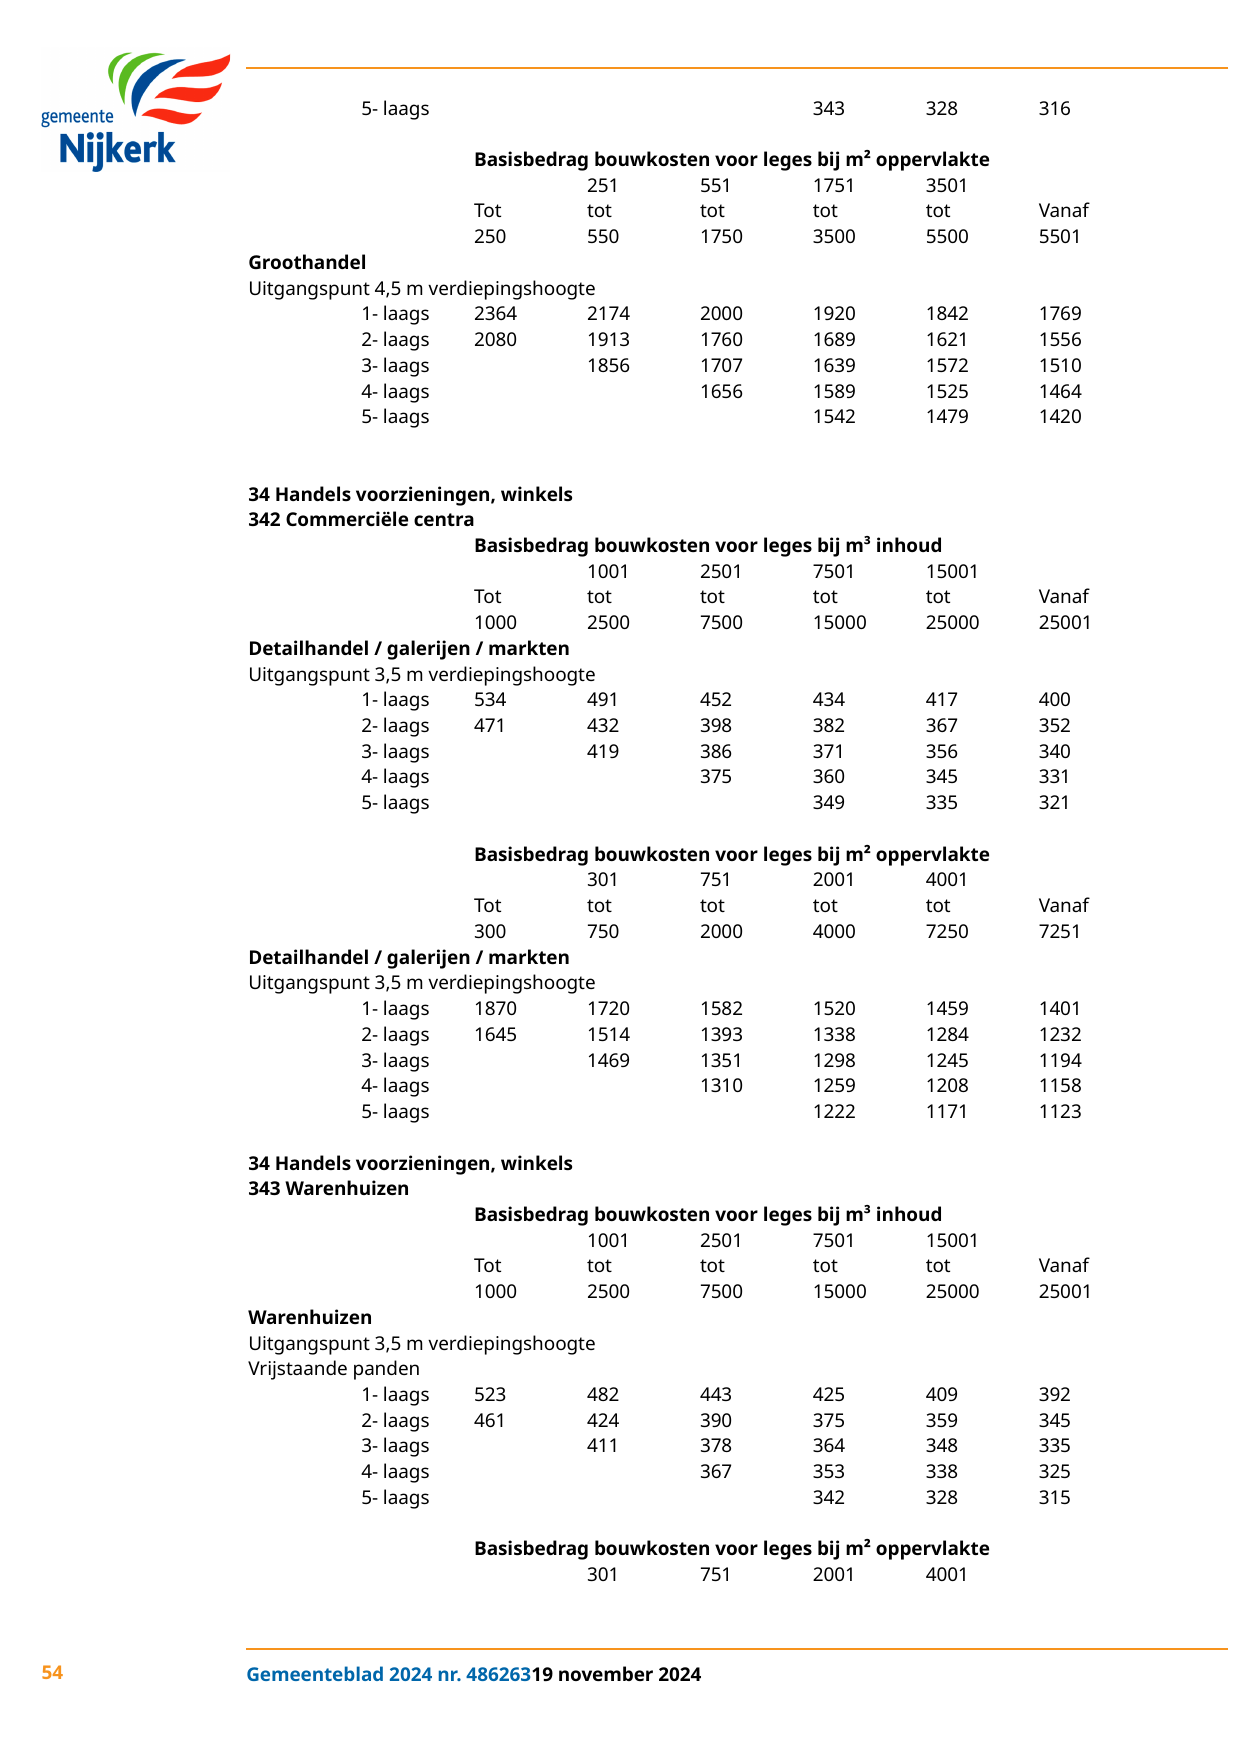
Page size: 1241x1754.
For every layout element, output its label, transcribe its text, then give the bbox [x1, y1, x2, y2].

table_cell [813, 481, 926, 506]
table_cell 2080 [474, 326, 587, 352]
table_cell [813, 1150, 926, 1175]
table_cell [700, 1304, 813, 1330]
table_cell [248, 867, 361, 892]
table_cell 301 [587, 1561, 700, 1587]
table_cell [248, 146, 361, 172]
table_cell 367 [926, 712, 1038, 738]
table_cell 1572 [926, 352, 1038, 378]
table_cell 251 [587, 172, 700, 198]
table_cell [1039, 815, 1152, 841]
table_cell [700, 249, 813, 275]
table_cell tot [926, 893, 1038, 918]
table_cell 25001 [1039, 609, 1152, 635]
table_cell [1039, 1356, 1152, 1381]
table_cell [248, 121, 361, 146]
table_cell tot [587, 198, 700, 223]
table_cell 5- laags [361, 1484, 474, 1510]
table_cell 1000 [474, 1278, 587, 1304]
table_cell tot [926, 198, 1038, 223]
table_cell [474, 404, 587, 429]
table_cell 7250 [926, 918, 1038, 944]
table_cell [361, 918, 474, 944]
table_cell 1158 [1039, 1073, 1152, 1098]
table_cell [361, 584, 474, 609]
table_cell Vrijstaande panden [248, 1356, 474, 1381]
table_cell [1039, 1175, 1152, 1201]
table_cell [248, 893, 361, 918]
table_cell Groothandel [248, 249, 474, 275]
table_cell 461 [474, 1407, 587, 1433]
table_cell [587, 1356, 700, 1381]
table_cell 1720 [587, 995, 700, 1021]
table_cell 1310 [700, 1073, 813, 1098]
table_cell [587, 1175, 700, 1201]
table_cell 1001 [587, 558, 700, 584]
table_cell [248, 1201, 361, 1227]
table_cell [1039, 275, 1152, 301]
table_cell 1689 [813, 326, 926, 352]
table_cell [926, 1175, 1038, 1201]
table_cell [1039, 249, 1152, 275]
table_cell 1393 [700, 1021, 813, 1047]
table_cell [474, 1356, 587, 1381]
table_cell [1039, 1330, 1152, 1356]
table_cell [587, 1073, 700, 1098]
table_cell tot [813, 1253, 926, 1278]
table_cell 3- laags [361, 1047, 474, 1072]
table_cell [474, 1227, 587, 1253]
table_cell [700, 1098, 813, 1124]
table_cell 343 Warenhuizen [248, 1175, 474, 1201]
table_cell [474, 867, 587, 892]
table_cell [813, 1304, 926, 1330]
table_cell 5- laags [361, 1098, 474, 1124]
table_cell tot [700, 198, 813, 223]
table_cell 4- laags [361, 1073, 474, 1098]
table_cell [474, 764, 587, 789]
table_cell [361, 1561, 474, 1587]
table_cell 7500 [700, 609, 813, 635]
table_cell 3501 [926, 172, 1038, 198]
table_cell [587, 95, 700, 121]
table_cell 482 [587, 1381, 700, 1407]
table_cell 4- laags [361, 764, 474, 789]
table_cell 390 [700, 1407, 813, 1433]
table_cell 1- laags [361, 1381, 474, 1407]
table_cell [700, 661, 813, 687]
table_cell 331 [1039, 764, 1152, 789]
table_cell [474, 1561, 587, 1587]
table_cell [361, 609, 474, 635]
table_cell 25000 [926, 1278, 1038, 1304]
table_cell Uitgangspunt 3,5 m verdiepingshoogte [248, 1330, 700, 1356]
table_cell [248, 1561, 361, 1587]
table_cell [813, 249, 926, 275]
table_cell [700, 121, 813, 146]
table_cell [361, 1227, 474, 1253]
table_cell [248, 687, 361, 712]
table_cell [1039, 944, 1152, 969]
table_cell [474, 249, 587, 275]
table_cell [1039, 1124, 1152, 1150]
table_cell [474, 1304, 587, 1330]
table_cell 409 [926, 1381, 1038, 1407]
table_cell [248, 815, 361, 841]
table_cell 1556 [1039, 326, 1152, 352]
table_cell [926, 249, 1038, 275]
table_cell [474, 1175, 587, 1201]
table_cell 551 [700, 172, 813, 198]
table_cell [700, 429, 813, 455]
table_cell 1171 [926, 1098, 1038, 1124]
table_cell [474, 738, 587, 764]
table_cell [474, 1433, 587, 1458]
table_cell 15001 [926, 558, 1038, 584]
table_cell Detailhandel / galerijen / markten [248, 944, 700, 969]
table_cell 534 [474, 687, 587, 712]
table_cell [361, 867, 474, 892]
table_cell 2501 [700, 1227, 813, 1253]
table_cell 345 [1039, 1407, 1152, 1433]
table_cell [926, 506, 1038, 532]
table_cell 1464 [1039, 378, 1152, 403]
table_cell [248, 1433, 361, 1458]
table_cell 367 [700, 1459, 813, 1484]
table_cell 5- laags [361, 95, 474, 121]
table_cell [813, 635, 926, 661]
table_cell [474, 558, 587, 584]
table_cell [813, 121, 926, 146]
table_cell 3- laags [361, 738, 474, 764]
table_cell Vanaf [1039, 893, 1152, 918]
table_cell [587, 429, 700, 455]
table_cell [700, 1484, 813, 1510]
table_cell 1751 [813, 172, 926, 198]
table_cell 375 [813, 1407, 926, 1433]
table_cell [361, 455, 474, 481]
table_cell [361, 1124, 474, 1150]
table_cell [248, 1510, 361, 1536]
table_cell [361, 815, 474, 841]
table_cell 2000 [700, 301, 813, 326]
table_cell 1707 [700, 352, 813, 378]
table_cell 2- laags [361, 1021, 474, 1047]
table_cell 2- laags [361, 326, 474, 352]
table_cell 378 [700, 1433, 813, 1458]
table_cell 523 [474, 1381, 587, 1407]
table_cell [361, 198, 474, 223]
table_cell [926, 275, 1038, 301]
table_cell 2001 [813, 867, 926, 892]
table_cell 3- laags [361, 352, 474, 378]
table_cell Basisbedrag bouwkosten voor leges bij m² oppervlakte [474, 1536, 1152, 1561]
table_cell [926, 970, 1038, 995]
table_cell 2500 [587, 1278, 700, 1304]
table_cell 3500 [813, 224, 926, 249]
table_cell [700, 1510, 813, 1536]
table_cell 15001 [926, 1227, 1038, 1253]
table_cell [474, 95, 587, 121]
table_cell [361, 1536, 474, 1561]
table_cell 1298 [813, 1047, 926, 1072]
table_cell 15000 [813, 1278, 926, 1304]
table_cell Basisbedrag bouwkosten voor leges bij m³ inhoud [474, 532, 1038, 558]
table_cell [1039, 172, 1152, 198]
table_cell Tot [474, 893, 587, 918]
table_cell [474, 790, 587, 815]
table_cell [813, 1175, 926, 1201]
table_cell [926, 1330, 1038, 1356]
table_cell 550 [587, 224, 700, 249]
table_cell [248, 558, 361, 584]
table_cell [700, 815, 813, 841]
table_cell [474, 455, 587, 481]
table_cell [700, 455, 813, 481]
table_cell Tot [474, 198, 587, 223]
table_cell [926, 1150, 1038, 1175]
table_cell [926, 815, 1038, 841]
table_cell 1842 [926, 301, 1038, 326]
table_cell tot [700, 1253, 813, 1278]
table_cell [700, 1175, 813, 1201]
table_cell [248, 738, 361, 764]
table_cell [587, 455, 700, 481]
table_cell [248, 326, 361, 352]
table_cell 491 [587, 687, 700, 712]
table_cell [361, 1201, 474, 1227]
table_cell [1039, 481, 1152, 506]
table_cell [361, 532, 474, 558]
table_cell 25001 [1039, 1278, 1152, 1304]
table_cell [1039, 1150, 1152, 1175]
table_cell 1001 [587, 1227, 700, 1253]
table_cell 1856 [587, 352, 700, 378]
table_cell 2364 [474, 301, 587, 326]
table_cell [474, 815, 587, 841]
table_cell [248, 532, 361, 558]
table_cell 2- laags [361, 712, 474, 738]
table_cell [361, 429, 474, 455]
table_cell 356 [926, 738, 1038, 764]
table_cell 5- laags [361, 404, 474, 429]
table_cell [361, 893, 474, 918]
table_cell Basisbedrag bouwkosten voor leges bij m³ inhoud [474, 1201, 1038, 1227]
table_cell 1- laags [361, 301, 474, 326]
table_cell [1039, 506, 1152, 532]
table_cell [1039, 558, 1152, 584]
table_cell 1913 [587, 326, 700, 352]
table_cell tot [587, 1253, 700, 1278]
table_cell [926, 121, 1038, 146]
table_cell 338 [926, 1459, 1038, 1484]
table_cell 1520 [813, 995, 926, 1021]
table_cell [700, 1356, 813, 1381]
table_cell [700, 944, 813, 969]
table_cell [474, 121, 587, 146]
table_cell 434 [813, 687, 926, 712]
table_cell [248, 198, 361, 223]
table_cell 1123 [1039, 1098, 1152, 1124]
table_cell 348 [926, 1433, 1038, 1458]
table_cell [248, 790, 361, 815]
table_cell [474, 1047, 587, 1072]
table_cell 443 [700, 1381, 813, 1407]
table_cell [1039, 635, 1152, 661]
table_cell [248, 1073, 361, 1098]
table_cell [700, 1124, 813, 1150]
table_cell 424 [587, 1407, 700, 1433]
table_cell [361, 1278, 474, 1304]
table_cell 1245 [926, 1047, 1038, 1072]
table_cell 1589 [813, 378, 926, 403]
table_cell 5501 [1039, 224, 1152, 249]
table_cell [813, 815, 926, 841]
table_cell [248, 224, 361, 249]
table_cell 419 [587, 738, 700, 764]
table_cell 15000 [813, 609, 926, 635]
table_cell 1870 [474, 995, 587, 1021]
table_cell 7501 [813, 558, 926, 584]
table_cell [700, 275, 813, 301]
table_cell [361, 841, 474, 867]
table_cell 34 Handels voorzieningen, winkels [248, 481, 700, 506]
table_cell [474, 1484, 587, 1510]
table_cell tot [926, 584, 1038, 609]
table_cell 328 [926, 95, 1038, 121]
table_cell [248, 764, 361, 789]
table_cell 364 [813, 1433, 926, 1458]
table_cell 3- laags [361, 1433, 474, 1458]
table_cell Tot [474, 584, 587, 609]
table_cell [248, 404, 361, 429]
table_cell 1- laags [361, 687, 474, 712]
table_cell [248, 1381, 361, 1407]
table_cell [248, 1253, 361, 1278]
table_cell 452 [700, 687, 813, 712]
table_cell [361, 558, 474, 584]
table_cell [361, 172, 474, 198]
table_cell tot [700, 584, 813, 609]
table_cell [248, 1227, 361, 1253]
table_cell [474, 1510, 587, 1536]
table_cell [248, 841, 361, 867]
table_cell [248, 172, 361, 198]
table_cell 1769 [1039, 301, 1152, 326]
table_cell 4000 [813, 918, 926, 944]
table_cell [1039, 1510, 1152, 1536]
table_cell tot [926, 1253, 1038, 1278]
table_cell tot [587, 584, 700, 609]
table_cell [926, 1356, 1038, 1381]
table_cell 386 [700, 738, 813, 764]
table_cell 1542 [813, 404, 926, 429]
table_cell [1039, 970, 1152, 995]
table_cell [700, 790, 813, 815]
table_cell 1920 [813, 301, 926, 326]
table_cell [248, 95, 361, 121]
table_cell [587, 1098, 700, 1124]
table_cell 315 [1039, 1484, 1152, 1510]
table_cell 7500 [700, 1278, 813, 1304]
table_cell [1039, 455, 1152, 481]
table_cell 1420 [1039, 404, 1152, 429]
table_cell 1510 [1039, 352, 1152, 378]
table_cell 5- laags [361, 790, 474, 815]
table_cell [248, 352, 361, 378]
table_cell Detailhandel / galerijen / markten [248, 635, 700, 661]
table_cell Vanaf [1039, 198, 1152, 223]
table_cell [474, 429, 587, 455]
table_cell 2001 [813, 1561, 926, 1587]
table_cell 371 [813, 738, 926, 764]
table_cell 343 [813, 95, 926, 121]
table_cell [248, 1484, 361, 1510]
table_cell 1760 [700, 326, 813, 352]
table_cell [248, 1124, 361, 1150]
table_cell [813, 506, 926, 532]
table_cell [926, 1124, 1038, 1150]
table_cell [474, 1073, 587, 1098]
table_cell [587, 815, 700, 841]
table_cell [587, 1484, 700, 1510]
table_cell [1039, 429, 1152, 455]
table_cell [474, 378, 587, 403]
table_cell 325 [1039, 1459, 1152, 1484]
table_cell [248, 455, 361, 481]
table_cell Warenhuizen [248, 1304, 474, 1330]
table_cell Vanaf [1039, 1253, 1152, 1278]
table_cell [1039, 661, 1152, 687]
table_cell Basisbedrag bouwkosten voor leges bij m² oppervlakte [474, 146, 1152, 172]
table_cell 335 [1039, 1433, 1152, 1458]
table_cell 1582 [700, 995, 813, 1021]
table_cell [587, 378, 700, 403]
table_cell [813, 661, 926, 687]
table_cell 382 [813, 712, 926, 738]
table_cell [700, 1150, 813, 1175]
table_cell 359 [926, 1407, 1038, 1433]
table_cell [926, 429, 1038, 455]
table_cell 1514 [587, 1021, 700, 1047]
table_cell [248, 1021, 361, 1047]
table_cell [248, 712, 361, 738]
table_cell 250 [474, 224, 587, 249]
table_cell 353 [813, 1459, 926, 1484]
table_cell 432 [587, 712, 700, 738]
table_cell 4001 [926, 867, 1038, 892]
table_cell Tot [474, 1253, 587, 1278]
table_cell 425 [813, 1381, 926, 1407]
table_cell [813, 1330, 926, 1356]
table_cell 1284 [926, 1021, 1038, 1047]
table_cell [474, 1459, 587, 1484]
table_cell 349 [813, 790, 926, 815]
table_cell tot [700, 893, 813, 918]
table_cell 316 [1039, 95, 1152, 121]
table_cell [700, 404, 813, 429]
table_cell tot [813, 584, 926, 609]
table_cell 360 [813, 764, 926, 789]
table_cell 1222 [813, 1098, 926, 1124]
table_cell [813, 429, 926, 455]
table_cell [813, 455, 926, 481]
table_cell Vanaf [1039, 584, 1152, 609]
table_cell 1525 [926, 378, 1038, 403]
table_cell [248, 584, 361, 609]
table_cell [587, 1510, 700, 1536]
table_cell [926, 635, 1038, 661]
table_cell 2174 [587, 301, 700, 326]
table_cell Basisbedrag bouwkosten voor leges bij m² oppervlakte [474, 841, 1152, 867]
table_cell [1039, 1201, 1152, 1227]
table_cell [1039, 1227, 1152, 1253]
table_cell 1469 [587, 1047, 700, 1072]
table_cell [248, 1536, 361, 1561]
table_cell 34 Handels voorzieningen, winkels [248, 1150, 700, 1175]
table_cell 25000 [926, 609, 1038, 635]
table_cell 375 [700, 764, 813, 789]
table_cell [248, 1278, 361, 1304]
table_cell 345 [926, 764, 1038, 789]
table_cell [361, 224, 474, 249]
table_cell [248, 1098, 361, 1124]
table_cell [361, 1253, 474, 1278]
table_cell 7501 [813, 1227, 926, 1253]
table_cell 1401 [1039, 995, 1152, 1021]
table_cell [587, 121, 700, 146]
table_cell 342 [813, 1484, 926, 1510]
table_cell 1194 [1039, 1047, 1152, 1072]
table_cell [926, 944, 1038, 969]
table_cell 4- laags [361, 378, 474, 403]
table_cell [1039, 532, 1152, 558]
table_cell 321 [1039, 790, 1152, 815]
table_cell [248, 301, 361, 326]
table_cell [248, 1407, 361, 1433]
table_cell [474, 172, 587, 198]
table_cell 400 [1039, 687, 1152, 712]
table_cell [1039, 1304, 1152, 1330]
table_cell [1039, 121, 1152, 146]
table_cell 300 [474, 918, 587, 944]
table_cell 1- laags [361, 995, 474, 1021]
table_cell [813, 1510, 926, 1536]
table_cell 1338 [813, 1021, 926, 1047]
picture [41, 47, 231, 172]
table_cell [926, 1510, 1038, 1536]
table_cell [474, 1124, 587, 1150]
table_cell [926, 481, 1038, 506]
table_cell [700, 506, 813, 532]
table_cell [1039, 867, 1152, 892]
table_cell [248, 378, 361, 403]
table_cell Uitgangspunt 4,5 m verdiepingshoogte [248, 275, 700, 301]
table_cell 1656 [700, 378, 813, 403]
table_cell [587, 1459, 700, 1484]
table_cell [813, 970, 926, 995]
table_cell 342 Commerciële centra [248, 506, 587, 532]
table_cell 352 [1039, 712, 1152, 738]
table_cell 392 [1039, 1381, 1152, 1407]
table_cell 1208 [926, 1073, 1038, 1098]
table_cell 4001 [926, 1561, 1038, 1587]
table_cell [813, 1124, 926, 1150]
table_cell [361, 121, 474, 146]
table_cell [248, 1047, 361, 1072]
table_cell 2500 [587, 609, 700, 635]
table_cell [587, 1304, 700, 1330]
table_cell [248, 995, 361, 1021]
table_cell 301 [587, 867, 700, 892]
table_cell 751 [700, 1561, 813, 1587]
table_cell 340 [1039, 738, 1152, 764]
table_cell 5500 [926, 224, 1038, 249]
table_cell [248, 1459, 361, 1484]
table_cell [926, 455, 1038, 481]
table_cell [700, 635, 813, 661]
table_cell 4- laags [361, 1459, 474, 1484]
table_cell [587, 249, 700, 275]
table_cell 1750 [700, 224, 813, 249]
table_cell [813, 944, 926, 969]
table_cell [587, 790, 700, 815]
table_cell [248, 918, 361, 944]
table_cell 7251 [1039, 918, 1152, 944]
table_cell [700, 1330, 813, 1356]
table_cell [474, 1098, 587, 1124]
table_cell [361, 1510, 474, 1536]
table_cell 1639 [813, 352, 926, 378]
table_cell [587, 404, 700, 429]
table_cell 471 [474, 712, 587, 738]
table_cell 411 [587, 1433, 700, 1458]
table_cell 1645 [474, 1021, 587, 1047]
table_cell 1000 [474, 609, 587, 635]
table_cell 1479 [926, 404, 1038, 429]
table_cell 2- laags [361, 1407, 474, 1433]
table_cell 417 [926, 687, 1038, 712]
table_cell Uitgangspunt 3,5 m verdiepingshoogte [248, 970, 700, 995]
table_cell tot [813, 893, 926, 918]
table_cell 751 [700, 867, 813, 892]
table_cell [813, 275, 926, 301]
table_cell [1039, 1561, 1152, 1587]
table_cell 335 [926, 790, 1038, 815]
table_cell 750 [587, 918, 700, 944]
table_cell 398 [700, 712, 813, 738]
table_cell 1232 [1039, 1021, 1152, 1047]
table_cell Uitgangspunt 3,5 m verdiepingshoogte [248, 661, 700, 687]
table_cell [587, 506, 700, 532]
table_cell 1259 [813, 1073, 926, 1098]
table_cell [700, 481, 813, 506]
table_cell [248, 429, 361, 455]
table_cell tot [813, 198, 926, 223]
table_cell 1351 [700, 1047, 813, 1072]
table_cell 1459 [926, 995, 1038, 1021]
table_cell [926, 1304, 1038, 1330]
table_cell [700, 970, 813, 995]
table_cell [813, 1356, 926, 1381]
table_cell [926, 661, 1038, 687]
table_cell [361, 146, 474, 172]
table_cell 2000 [700, 918, 813, 944]
table_cell [474, 352, 587, 378]
table_cell 2501 [700, 558, 813, 584]
table_cell [248, 609, 361, 635]
table_cell [700, 95, 813, 121]
table_cell 1621 [926, 326, 1038, 352]
table_cell 328 [926, 1484, 1038, 1510]
table_cell [587, 1124, 700, 1150]
table_cell [587, 764, 700, 789]
table_cell tot [587, 893, 700, 918]
